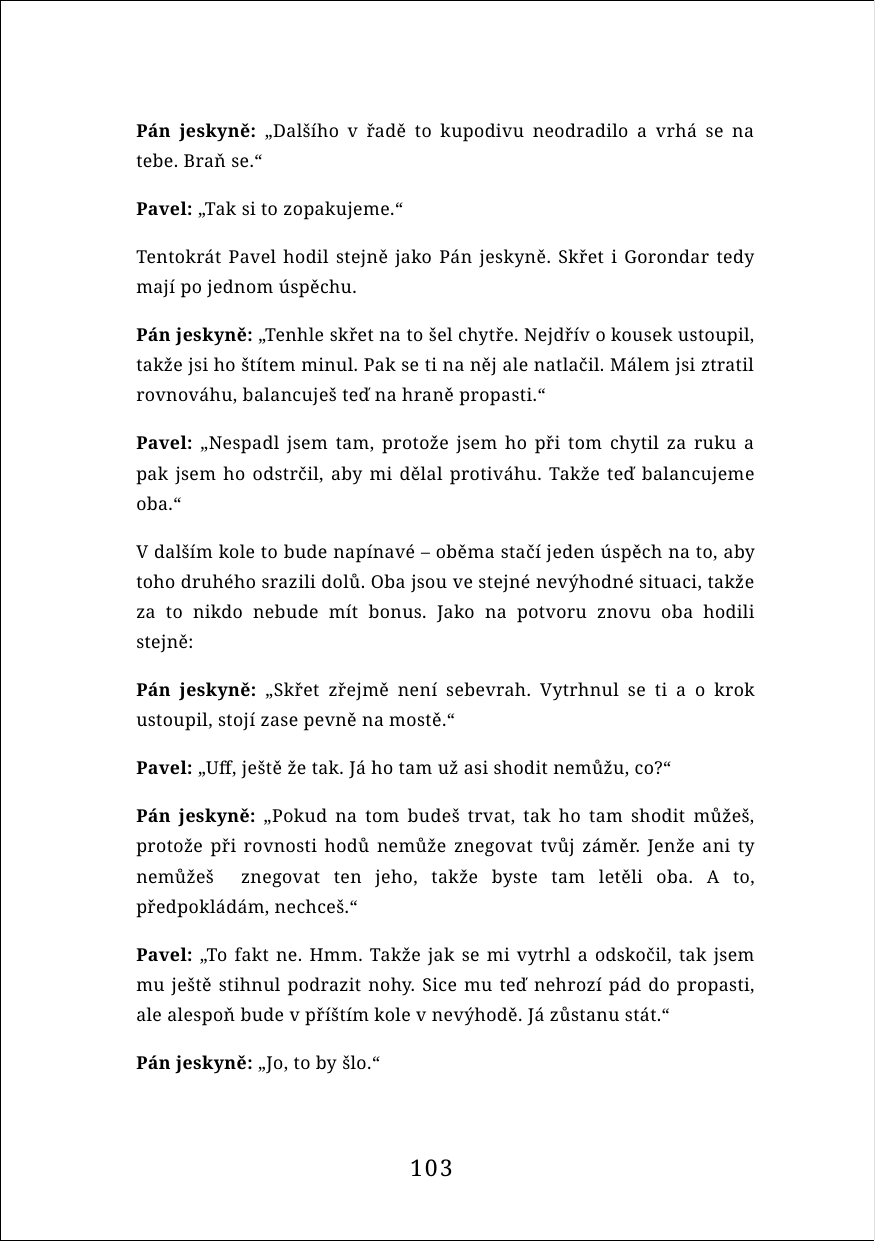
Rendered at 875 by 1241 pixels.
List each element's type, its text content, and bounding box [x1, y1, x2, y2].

text Pavel: „To fakt ne. Hmm. Takže jak se mi vytrhl a odskočil, tak jsem mu ještě stihnul podrazit nohy. Sice mu teď nehrozí pád do propasti, ale alespoň bude v příštím kole v nevýhodě. Já zůstanu stát.“ [136, 942, 756, 1027]
text Pavel: „Uff, ještě že tak. Já ho tam už asi shodit nemůžu, co?“ [136, 756, 756, 780]
text Pán jeskyně: „Pokud na tom budeš trvat, tak ho tam shodit můžeš, protože při rovnosti hodů nemůže znegovat tvůj záměr. Jenže ani ty nemůžeš znegovat ten jeho, takže byste tam letěli oba. A to, předpokládám, nechceš.“ [136, 804, 756, 918]
text Pán jeskyně: „Jo, to by šlo.“ [136, 1051, 756, 1075]
text Pavel: „Nespadl jsem tam, protože jsem ho při tom chytil za ruku a pak jsem ho odstrčil, aby mi dělal protiváhu. Takže teď balancujeme oba.“ [136, 431, 756, 515]
text Pán jeskyně: „Tenhle skřet na to šel chytře. Nejdřív o kousek ustoupil, takže jsi ho štítem minul. Pak se ti na něj ale natlačil. Málem jsi ztratil rovnováhu, balancuješ teď na hraně propasti.“ [136, 322, 756, 407]
text Tentokrát Pavel hodil stejně jako Pán jeskyně. Skřet i Gorondar tedy mají po jednom úspěchu. [136, 244, 756, 299]
text Pán jeskyně: „Dalšího v řadě to kupodivu neodradilo a vrhá se na tebe. Braň se.“ [136, 118, 756, 173]
text Pán jeskyně: „Skřet zřejmě není sebevrah. Vytrhnul se ti a o krok ustoupil, stojí zase pevně na mostě.“ [136, 678, 756, 732]
text Pavel: „Tak si to zopakujeme.“ [136, 196, 756, 221]
text V dalším kole to bude napínavé – oběma stačí jeden úspěch na to, aby toho druhého srazili dolů. Oba jsou ve stejné nevýhodné situaci, takže za to nikdo nebude mít bonus. Jako na potvoru znovu oba hodili stejně: [136, 539, 756, 654]
